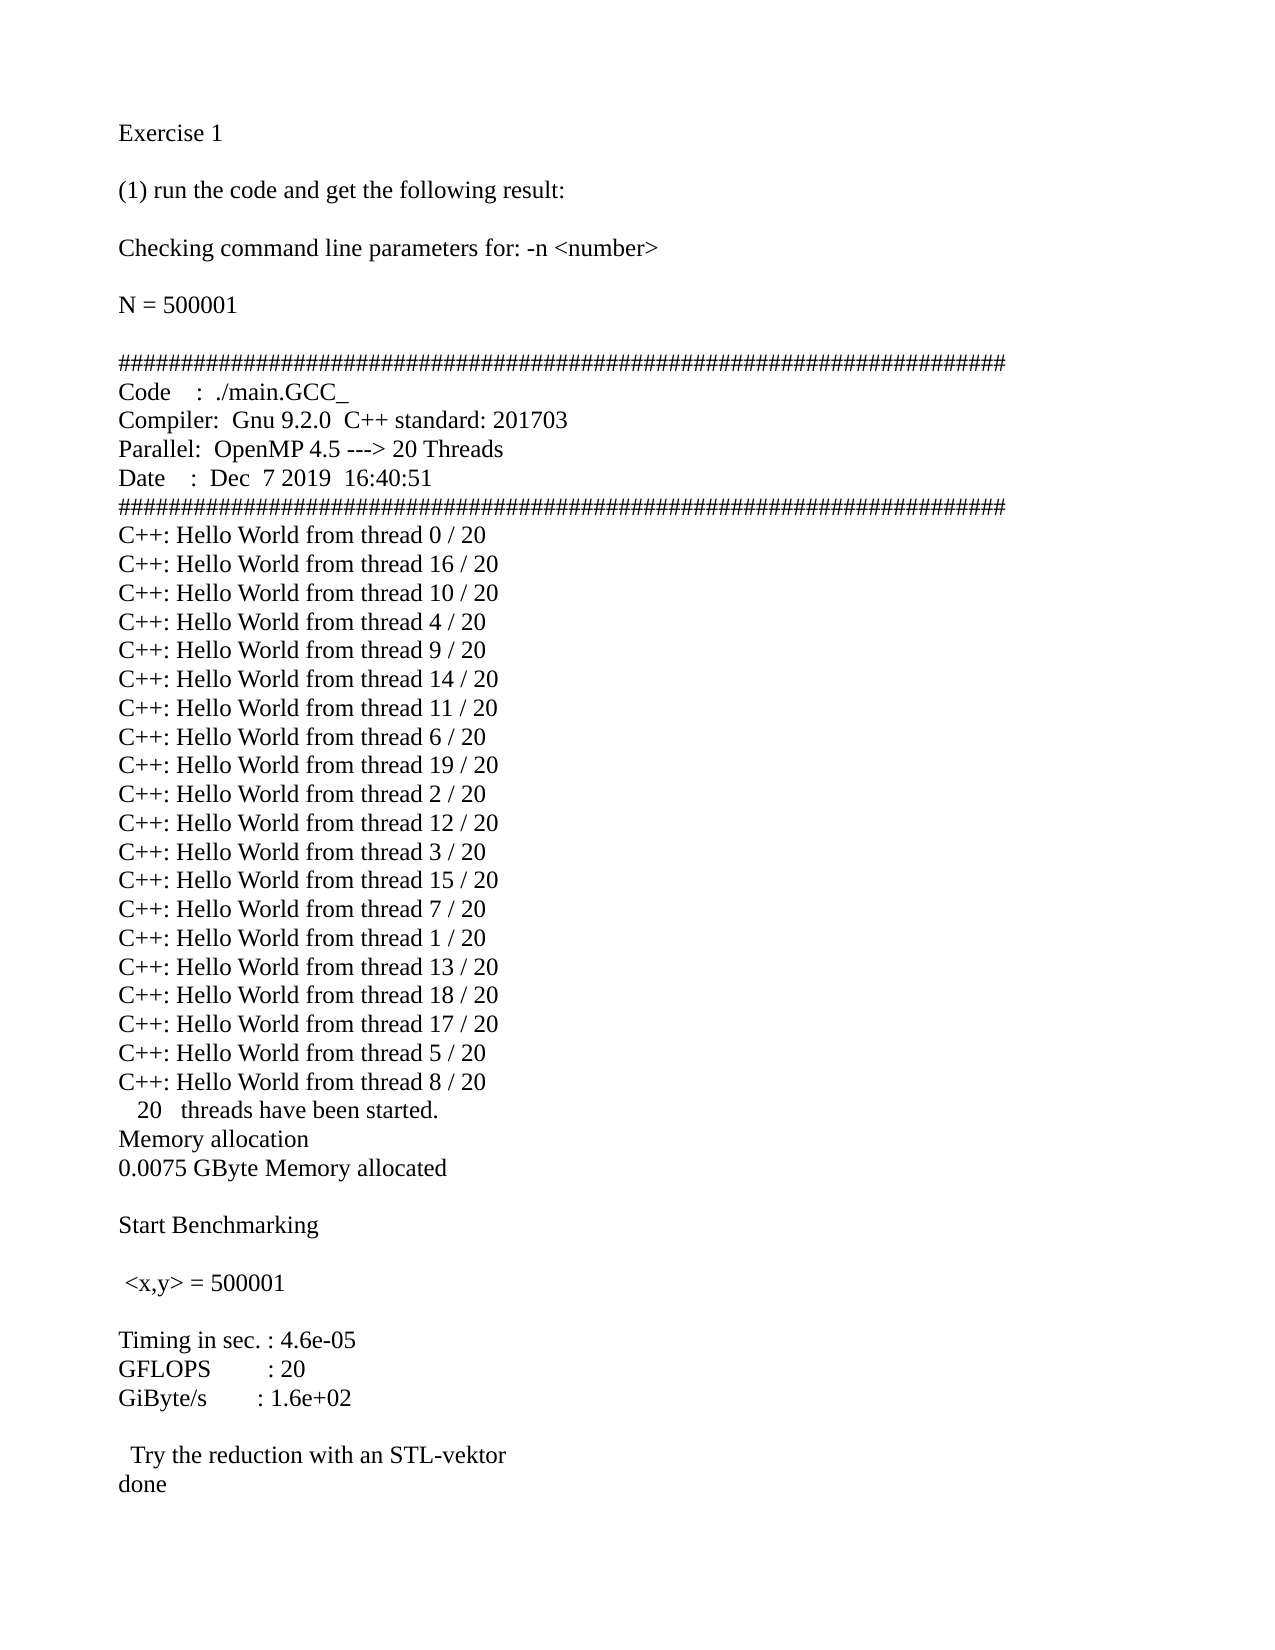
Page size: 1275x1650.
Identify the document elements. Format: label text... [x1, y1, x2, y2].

text C++: Hello World from thread 12 / 20 [118, 808, 1157, 837]
text C++: Hello World from thread 17 / 20 [118, 1009, 1157, 1038]
text C++: Hello World from thread 11 / 20 [118, 693, 1157, 722]
text GFLOPS : 20 [118, 1354, 1157, 1383]
text C++: Hello World from thread 2 / 20 [118, 779, 1157, 808]
text Start Benchmarking [118, 1211, 1157, 1239]
text C++: Hello World from thread 3 / 20 [118, 837, 1157, 866]
text C++: Hello World from thread 7 / 20 [118, 894, 1157, 923]
text ####################################################################### [118, 348, 1157, 377]
text Memory allocation [118, 1124, 1157, 1153]
text C++: Hello World from thread 9 / 20 [118, 636, 1157, 664]
text Checking command line parameters for: -n <number> [118, 233, 1157, 262]
text GiByte/s : 1.6e+02 [118, 1383, 1157, 1412]
text C++: Hello World from thread 15 / 20 [118, 866, 1157, 894]
text (1) run the code and get the following result: [118, 176, 1157, 204]
text Timing in sec. : 4.6e-05 [118, 1326, 1157, 1354]
text Exercise 1 [118, 118, 1157, 147]
text C++: Hello World from thread 6 / 20 [118, 722, 1157, 751]
text N = 500001 [118, 291, 1157, 319]
text Try the reduction with an STL-vektor [118, 1441, 1157, 1469]
text C++: Hello World from thread 8 / 20 [118, 1067, 1157, 1096]
text <x,y> = 500001 [118, 1268, 1157, 1297]
text Code : ./main.GCC_ [118, 377, 1157, 406]
text done [118, 1469, 1157, 1498]
text ####################################################################### [118, 492, 1157, 521]
text Compiler: Gnu 9.2.0 C++ standard: 201703 [118, 406, 1157, 434]
text C++: Hello World from thread 14 / 20 [118, 664, 1157, 693]
text C++: Hello World from thread 5 / 20 [118, 1038, 1157, 1067]
text C++: Hello World from thread 18 / 20 [118, 981, 1157, 1009]
text Date : Dec 7 2019 16:40:51 [118, 463, 1157, 492]
text Parallel: OpenMP 4.5 ---> 20 Threads [118, 434, 1157, 463]
text C++: Hello World from thread 10 / 20 [118, 578, 1157, 607]
text C++: Hello World from thread 13 / 20 [118, 952, 1157, 981]
text 20 threads have been started. [118, 1096, 1157, 1124]
text 0.0075 GByte Memory allocated [118, 1153, 1157, 1182]
text C++: Hello World from thread 1 / 20 [118, 923, 1157, 952]
text C++: Hello World from thread 19 / 20 [118, 751, 1157, 779]
text C++: Hello World from thread 16 / 20 [118, 549, 1157, 578]
text C++: Hello World from thread 4 / 20 [118, 607, 1157, 636]
text C++: Hello World from thread 0 / 20 [118, 521, 1157, 549]
